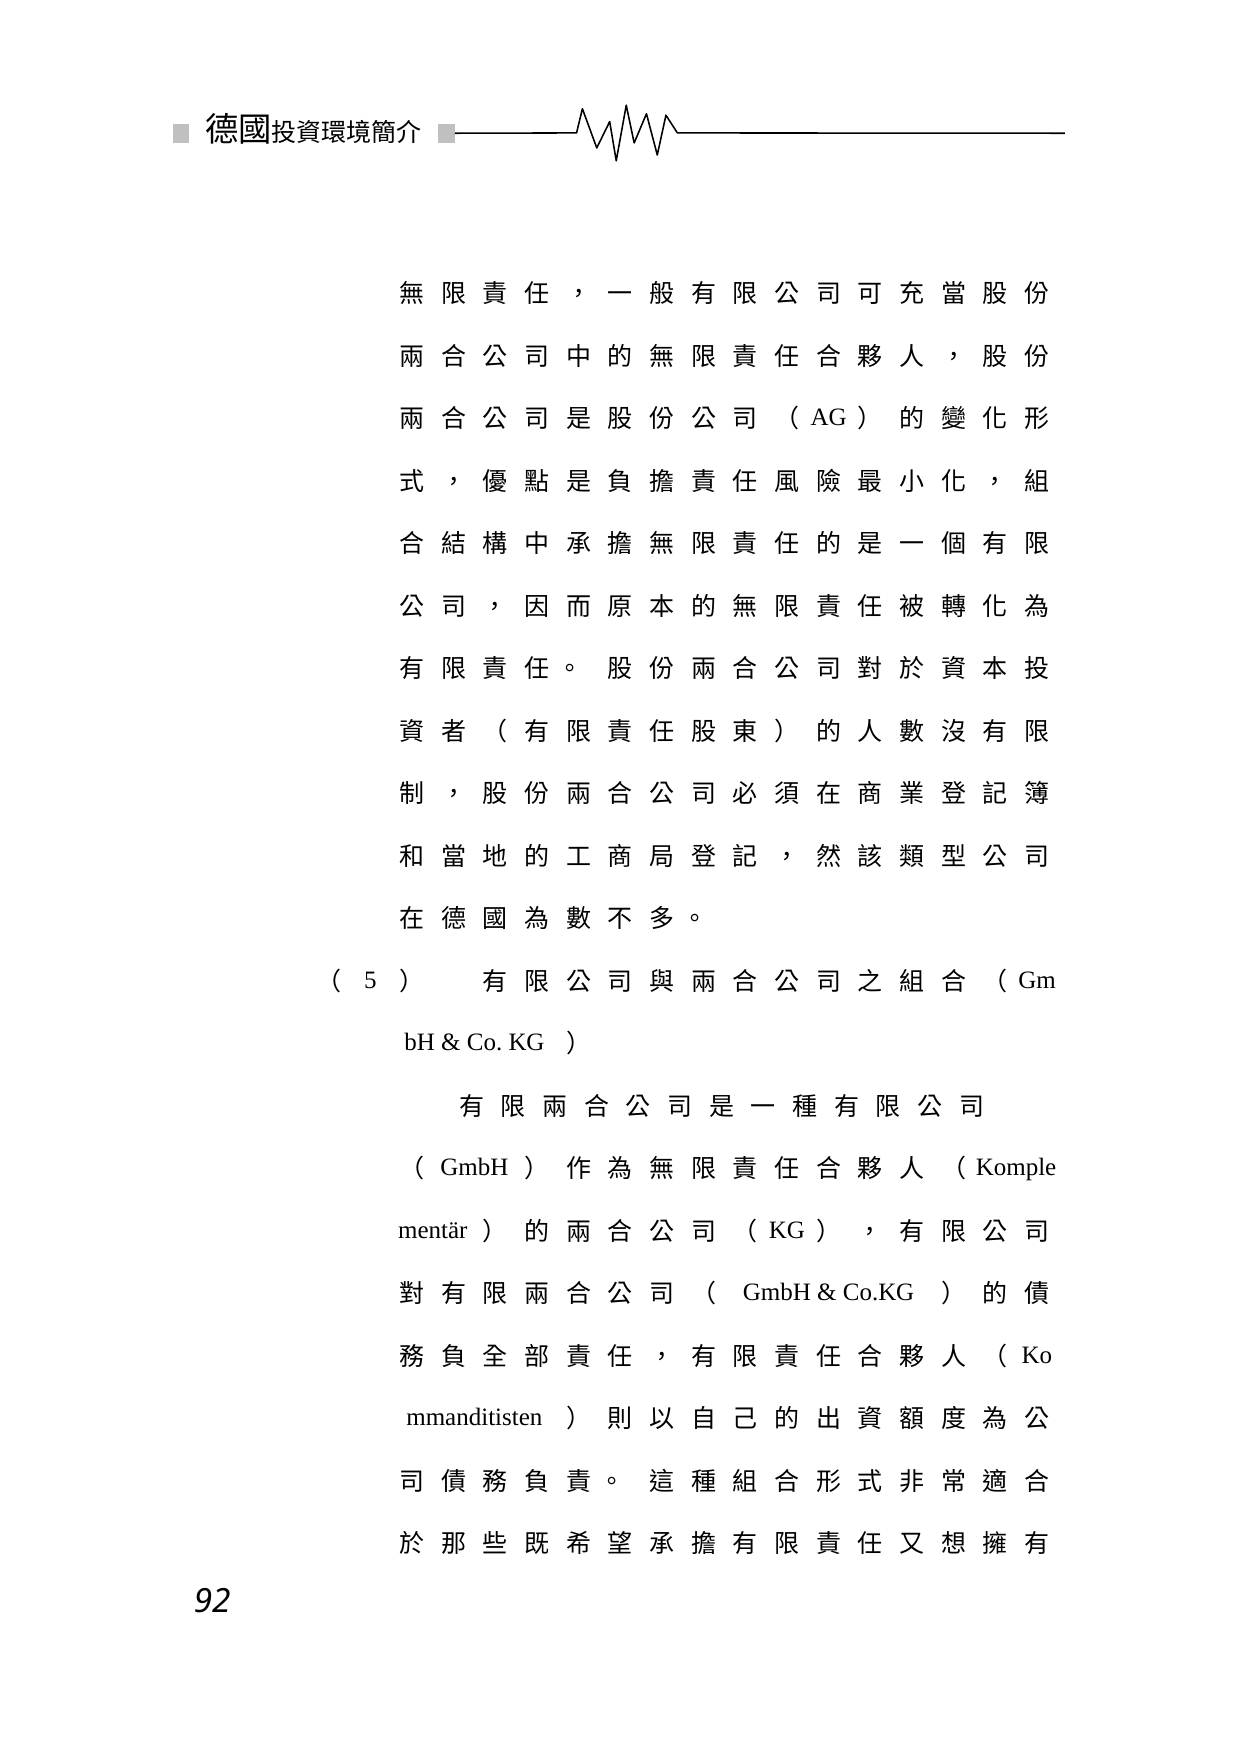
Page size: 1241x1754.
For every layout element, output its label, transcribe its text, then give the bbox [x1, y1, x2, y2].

text 有限兩合公司是一種有限公司（GmbH）作為無限責任合夥人（Komplementär）的兩合公司（KG），有限公司對有限兩合公司（GmbH & Co.KG）的債務負全部責任，有限責任合夥人（Kommanditisten）則以自己的出資額度為公司債務負責。這種組合形式非常適合於那些既希望承擔有限責任又想擁有 [306, 1063, 1058, 1563]
text （5） 有限公司與兩合公司之組合（GmbH & Co. KG） [306, 938, 1058, 1063]
text 無限責任，一般有限公司可充當股份兩合公司中的無限責任合夥人，股份兩合公司是股份公司（AG）的變化形式，優點是負擔責任風險最小化，組合結構中承擔無限責任的是一個有限公司，因而原本的無限責任被轉化為有限責任。股份兩合公司對於資本投資者（有限責任股東）的人數沒有限制，股份兩合公司必須在商業登記簿和當地的工商局登記，然該類型公司在德國為數不多。 [306, 250, 1058, 938]
